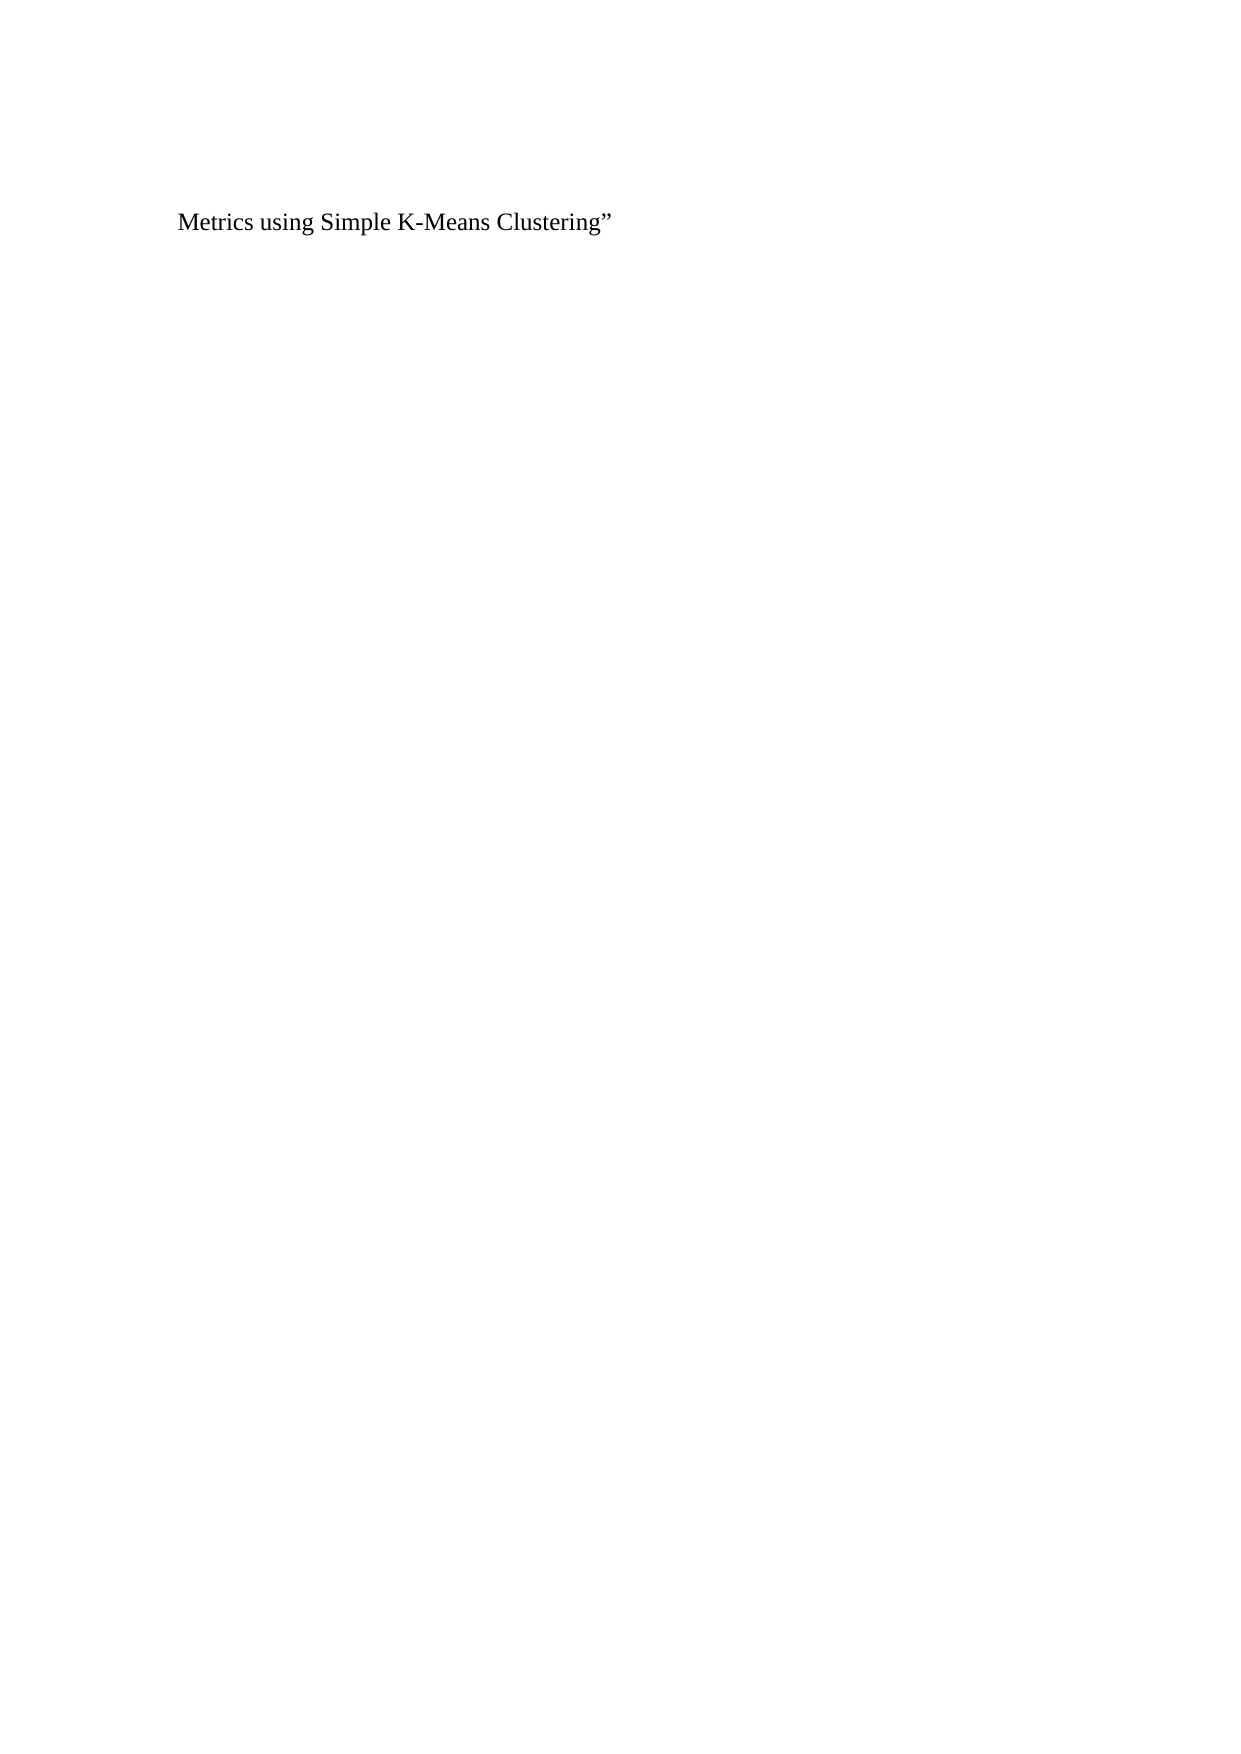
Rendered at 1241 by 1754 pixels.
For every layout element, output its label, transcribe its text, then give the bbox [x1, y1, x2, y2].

text Metrics using Simple K-Means Clustering” [177, 207, 1063, 236]
